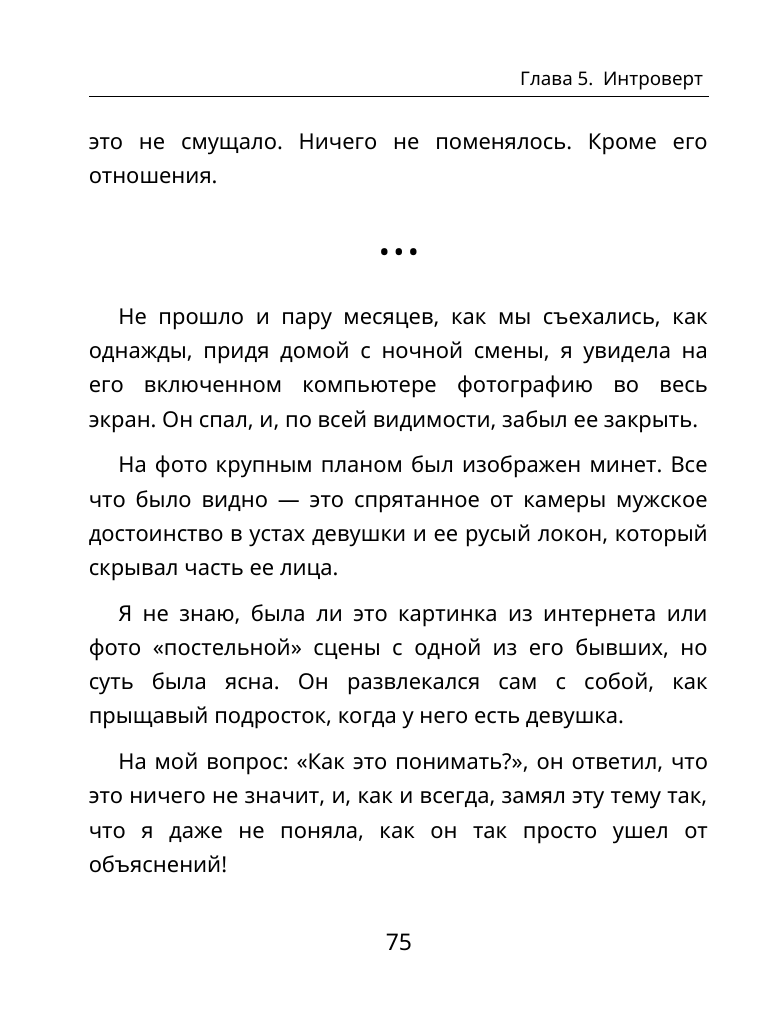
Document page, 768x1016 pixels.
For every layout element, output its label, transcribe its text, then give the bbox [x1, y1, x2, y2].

text Не прошло и пару месяцев, как мы съехались, как однажды, придя домой с ночной смены, я увидела на его включенном компьютере фотографию во весь экран. Он спал, и, по всей видимости, забыл ее закрыть. [88, 301, 709, 433]
text На мой вопрос: «Как это понимать?», он ответил, что это ничего не значит, и, как и всегда, замял эту тему так, что я даже не поняла, как он так просто ушел от объяснений! [88, 746, 709, 879]
text это не смущало. Ничего не поменялось. Кроме его отношения. [88, 126, 709, 190]
text Я не знаю, была ли это картинка из интернета или фото «постельной» сцены с одной из его бывших, но суть была ясна. Он развлекался сам с собой, как прыщавый подросток, когда у него есть девушка. [88, 598, 709, 730]
subtitle • • • [88, 236, 709, 267]
text На фото крупным планом был изображен минет. Все что было видно — это спрятанное от камеры мужское достоинство в устах девушки и ее русый локон, который скрывал часть ее лица. [88, 449, 709, 582]
